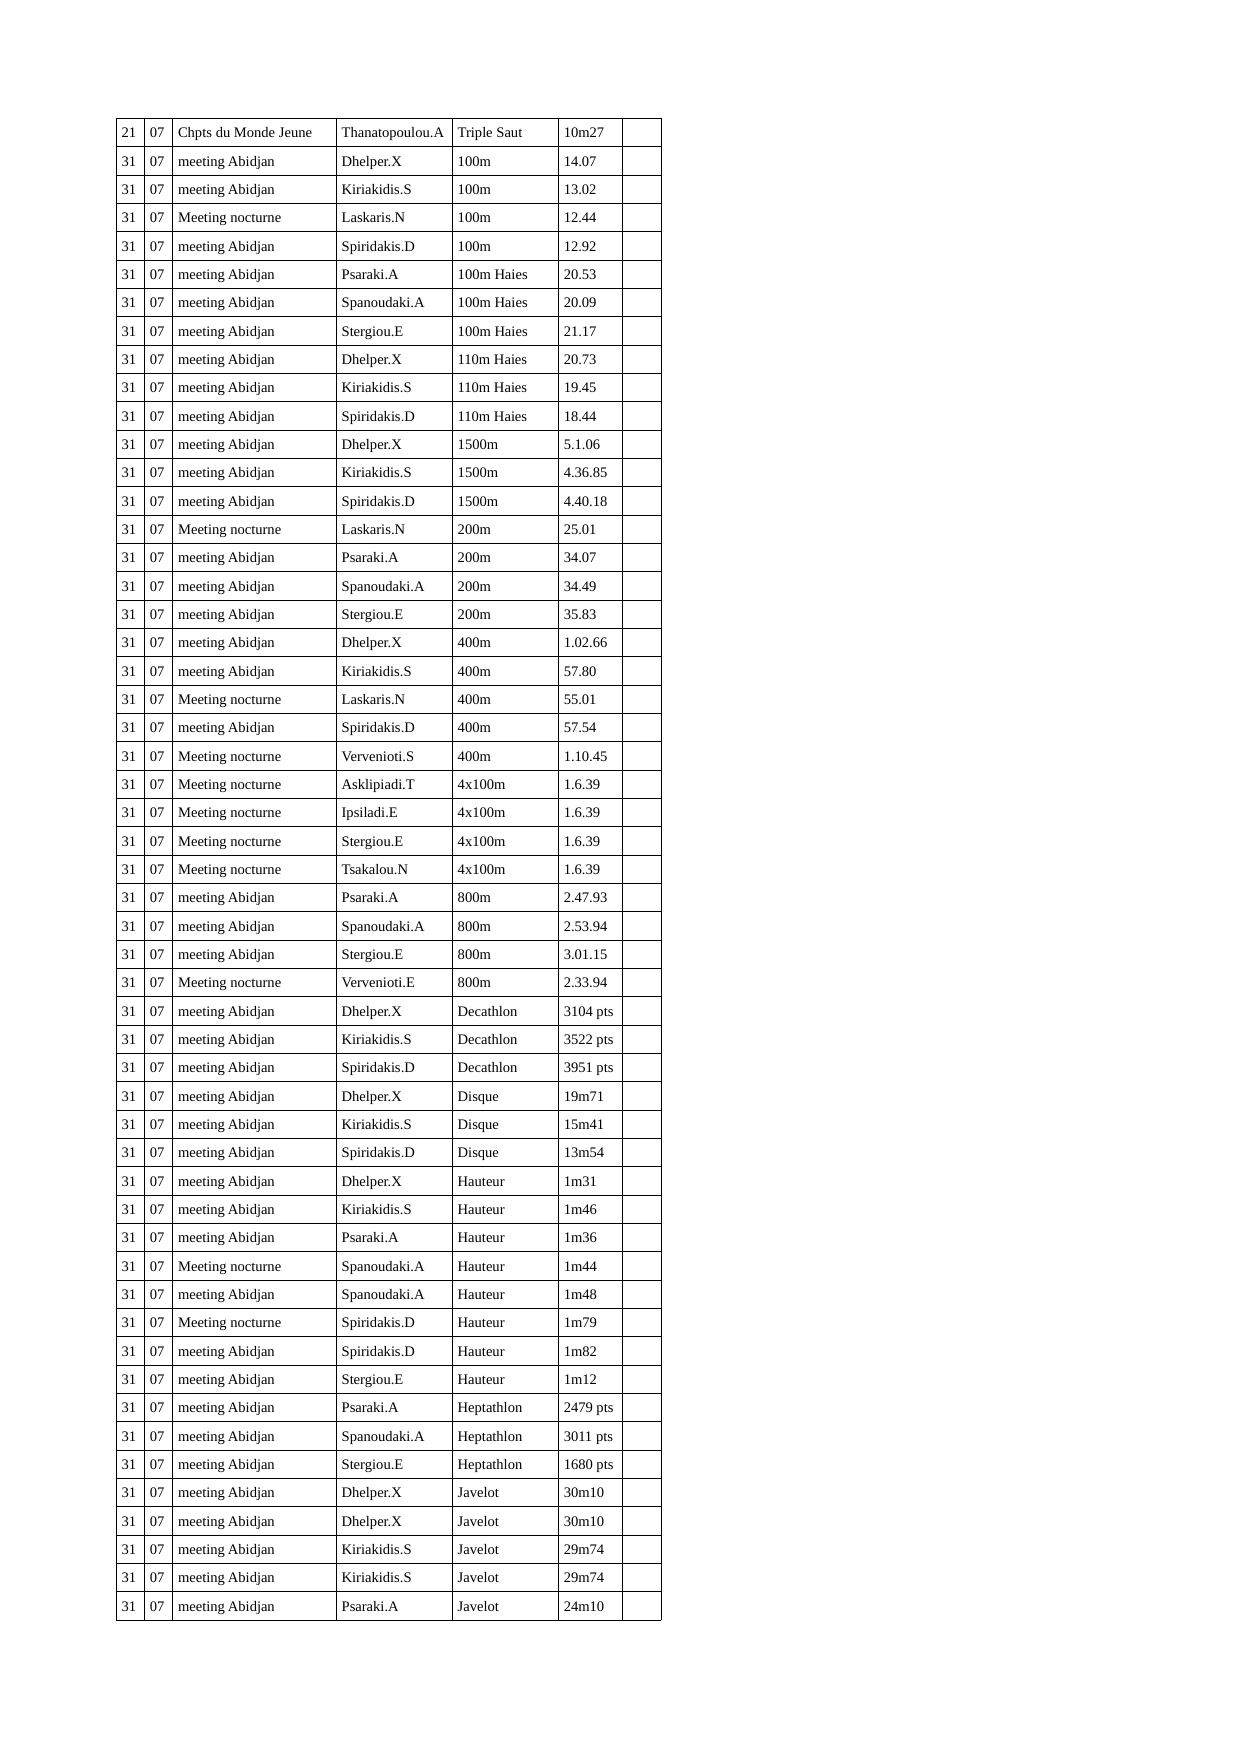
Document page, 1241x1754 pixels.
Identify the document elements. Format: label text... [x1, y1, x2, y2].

table_cell meeting Abidjan [173, 176, 336, 203]
table_cell 31 [117, 1082, 144, 1110]
table_cell Stergiou.E [337, 941, 452, 968]
table_cell Asklipiadi.T [337, 771, 452, 798]
table_cell Dhelper.X [337, 147, 452, 175]
table_cell Kiriakidis.S [337, 1111, 452, 1138]
table_cell 18.44 [559, 402, 622, 430]
table_cell meeting Abidjan [173, 289, 336, 316]
table_cell 200m [453, 572, 558, 600]
table_cell meeting Abidjan [173, 317, 336, 345]
table_cell 07 [145, 1479, 172, 1506]
table_cell 07 [145, 1196, 172, 1223]
table_cell Dhelper.X [337, 431, 452, 458]
table_cell Spanoudaki.A [337, 1281, 452, 1308]
table_cell 2.47.93 [559, 884, 622, 911]
table_cell 31 [117, 601, 144, 628]
table_cell 31 [117, 1366, 144, 1393]
table_cell 31 [117, 1592, 144, 1620]
table_cell 07 [145, 1366, 172, 1393]
table_cell 4x100m [453, 827, 558, 855]
table_cell 07 [145, 374, 172, 401]
table_cell 31 [117, 1281, 144, 1308]
table_cell [623, 969, 661, 996]
table_cell [623, 1082, 661, 1110]
table_cell Psaraki.A [337, 1394, 452, 1421]
table_cell 31 [117, 969, 144, 996]
table_cell 07 [145, 1564, 172, 1591]
table_cell Meeting nocturne [173, 856, 336, 883]
table_cell Javelot [453, 1479, 558, 1506]
table_cell meeting Abidjan [173, 544, 336, 571]
table_cell [623, 487, 661, 515]
table_cell Dhelper.X [337, 1507, 452, 1535]
table_cell Hauteur [453, 1337, 558, 1365]
table_cell Dhelper.X [337, 997, 452, 1025]
table_cell 20.09 [559, 289, 622, 316]
table_cell 07 [145, 1592, 172, 1620]
table_cell [623, 1224, 661, 1251]
table_cell [623, 856, 661, 883]
table_cell Kiriakidis.S [337, 657, 452, 685]
table_cell Heptathlon [453, 1422, 558, 1450]
table_cell 20.73 [559, 346, 622, 373]
table_cell [623, 1196, 661, 1223]
table_cell Stergiou.E [337, 1366, 452, 1393]
table_cell meeting Abidjan [173, 374, 336, 401]
table_cell 07 [145, 261, 172, 288]
table_cell 100m [453, 232, 558, 260]
table_cell 34.07 [559, 544, 622, 571]
table_cell [623, 459, 661, 486]
table_cell Spanoudaki.A [337, 1252, 452, 1280]
table_cell 07 [145, 686, 172, 713]
table_cell [623, 629, 661, 656]
table_cell Decathlon [453, 1054, 558, 1081]
table_cell Meeting nocturne [173, 516, 336, 543]
table_cell [623, 544, 661, 571]
table_cell 35.83 [559, 601, 622, 628]
table_cell Kiriakidis.S [337, 459, 452, 486]
table_cell 400m [453, 714, 558, 741]
table_cell 07 [145, 884, 172, 911]
table_cell Hauteur [453, 1196, 558, 1223]
table_cell meeting Abidjan [173, 459, 336, 486]
table_cell meeting Abidjan [173, 1139, 336, 1166]
table_cell [623, 431, 661, 458]
table_cell 07 [145, 601, 172, 628]
table_cell 07 [145, 572, 172, 600]
table_cell meeting Abidjan [173, 1592, 336, 1620]
table_cell 31 [117, 289, 144, 316]
table_cell 1m79 [559, 1309, 622, 1336]
table_cell Javelot [453, 1564, 558, 1591]
table_cell 100m [453, 176, 558, 203]
table_cell 31 [117, 147, 144, 175]
table_cell 07 [145, 912, 172, 940]
table_cell [623, 232, 661, 260]
table_cell 5.1.06 [559, 431, 622, 458]
table_cell 2.33.94 [559, 969, 622, 996]
table_cell 07 [145, 771, 172, 798]
table_cell 07 [145, 1422, 172, 1450]
table_cell 31 [117, 317, 144, 345]
table_cell [623, 1479, 661, 1506]
table_cell Laskaris.N [337, 516, 452, 543]
table_cell Meeting nocturne [173, 1252, 336, 1280]
table_cell 07 [145, 629, 172, 656]
table_cell 07 [145, 1309, 172, 1336]
table_cell 07 [145, 317, 172, 345]
table_cell [623, 317, 661, 345]
table_cell 31 [117, 657, 144, 685]
table_cell 31 [117, 487, 144, 515]
table_cell Psaraki.A [337, 544, 452, 571]
table_cell 400m [453, 629, 558, 656]
table_cell meeting Abidjan [173, 1281, 336, 1308]
table_cell 07 [145, 714, 172, 741]
table_cell Hauteur [453, 1224, 558, 1251]
table_cell 20.53 [559, 261, 622, 288]
table_cell 31 [117, 1196, 144, 1223]
table_cell 3104 pts [559, 997, 622, 1025]
table_cell 400m [453, 686, 558, 713]
table_cell 31 [117, 856, 144, 883]
table_cell 31 [117, 997, 144, 1025]
table_cell [623, 1536, 661, 1563]
table_cell 110m Haies [453, 374, 558, 401]
table_cell 07 [145, 1281, 172, 1308]
table_cell 31 [117, 629, 144, 656]
table_cell 31 [117, 402, 144, 430]
table_cell [623, 1252, 661, 1280]
table_cell meeting Abidjan [173, 1026, 336, 1053]
table_cell meeting Abidjan [173, 601, 336, 628]
table_cell meeting Abidjan [173, 346, 336, 373]
table_cell 57.80 [559, 657, 622, 685]
table_cell 1m44 [559, 1252, 622, 1280]
table_cell 31 [117, 1026, 144, 1053]
table_cell 15m41 [559, 1111, 622, 1138]
table_cell 31 [117, 261, 144, 288]
table_cell Psaraki.A [337, 261, 452, 288]
table_cell 07 [145, 1507, 172, 1535]
table_cell 100m Haies [453, 261, 558, 288]
table_cell 4x100m [453, 771, 558, 798]
table_cell 31 [117, 374, 144, 401]
table_cell Disque [453, 1082, 558, 1110]
table_cell Ipsiladi.E [337, 799, 452, 826]
table_cell 2.53.94 [559, 912, 622, 940]
table_cell Laskaris.N [337, 204, 452, 231]
table_cell 31 [117, 1394, 144, 1421]
table_cell [623, 1309, 661, 1336]
table_cell [623, 1592, 661, 1620]
table_cell 12.44 [559, 204, 622, 231]
table_cell 400m [453, 742, 558, 770]
table_cell 1.10.45 [559, 742, 622, 770]
table_cell 4.40.18 [559, 487, 622, 515]
table_cell meeting Abidjan [173, 147, 336, 175]
table_cell 31 [117, 516, 144, 543]
table_cell Thanatopoulou.A [337, 119, 452, 146]
table_cell Meeting nocturne [173, 686, 336, 713]
table_cell 1.02.66 [559, 629, 622, 656]
table_cell 1m12 [559, 1366, 622, 1393]
table_cell meeting Abidjan [173, 1422, 336, 1450]
table_cell Vervenioti.E [337, 969, 452, 996]
table_cell 07 [145, 1337, 172, 1365]
table_cell 31 [117, 1479, 144, 1506]
table_cell Kiriakidis.S [337, 1564, 452, 1591]
table_cell Stergiou.E [337, 317, 452, 345]
table_cell meeting Abidjan [173, 629, 336, 656]
table_cell 13m54 [559, 1139, 622, 1166]
table_cell 07 [145, 827, 172, 855]
table_cell [623, 686, 661, 713]
table_cell [623, 912, 661, 940]
table_cell Hauteur [453, 1252, 558, 1280]
table_cell 31 [117, 1564, 144, 1591]
table_cell 19m71 [559, 1082, 622, 1110]
table_cell Disque [453, 1139, 558, 1166]
table_cell [623, 516, 661, 543]
table_cell [623, 1451, 661, 1478]
table_cell 31 [117, 827, 144, 855]
table_cell [623, 941, 661, 968]
table_cell 12.92 [559, 232, 622, 260]
table_cell [623, 572, 661, 600]
table_cell 31 [117, 742, 144, 770]
table_cell 1500m [453, 487, 558, 515]
table_cell 07 [145, 1139, 172, 1166]
table_cell 07 [145, 1111, 172, 1138]
table_cell 31 [117, 1536, 144, 1563]
table_cell 07 [145, 431, 172, 458]
table_cell Heptathlon [453, 1394, 558, 1421]
table_cell Triple Saut [453, 119, 558, 146]
table_cell 31 [117, 884, 144, 911]
table_cell 07 [145, 346, 172, 373]
table_cell [623, 742, 661, 770]
table_cell [623, 1507, 661, 1535]
table_cell 100m [453, 147, 558, 175]
table_cell 100m Haies [453, 317, 558, 345]
table_cell Kiriakidis.S [337, 176, 452, 203]
table_cell meeting Abidjan [173, 1054, 336, 1081]
table_cell Javelot [453, 1536, 558, 1563]
table_cell 800m [453, 912, 558, 940]
table_cell 31 [117, 1337, 144, 1365]
table_cell Kiriakidis.S [337, 1026, 452, 1053]
table_cell Chpts du Monde Jeune [173, 119, 336, 146]
table_cell Vervenioti.S [337, 742, 452, 770]
table_cell 800m [453, 884, 558, 911]
table_cell meeting Abidjan [173, 402, 336, 430]
table_cell Spanoudaki.A [337, 289, 452, 316]
table_cell 100m [453, 204, 558, 231]
table_cell 21 [117, 119, 144, 146]
table_cell [623, 771, 661, 798]
table_cell Meeting nocturne [173, 1309, 336, 1336]
table_cell 07 [145, 1394, 172, 1421]
table_cell 57.54 [559, 714, 622, 741]
table_cell Dhelper.X [337, 346, 452, 373]
table_cell 07 [145, 799, 172, 826]
table_cell 400m [453, 657, 558, 685]
table_cell 19.45 [559, 374, 622, 401]
table_cell Dhelper.X [337, 1479, 452, 1506]
table_cell 1m31 [559, 1167, 622, 1195]
table_cell 07 [145, 1536, 172, 1563]
table_cell 31 [117, 346, 144, 373]
table_cell meeting Abidjan [173, 232, 336, 260]
table_cell 07 [145, 459, 172, 486]
table_cell 07 [145, 1451, 172, 1478]
table_cell Hauteur [453, 1366, 558, 1393]
table_cell meeting Abidjan [173, 1394, 336, 1421]
table_cell 31 [117, 1054, 144, 1081]
table_cell [623, 346, 661, 373]
table_cell Disque [453, 1111, 558, 1138]
table_cell 4.36.85 [559, 459, 622, 486]
table_cell 31 [117, 204, 144, 231]
table_cell 1500m [453, 459, 558, 486]
table_cell 07 [145, 1224, 172, 1251]
table_cell 07 [145, 544, 172, 571]
table_cell Spiridakis.D [337, 402, 452, 430]
table_cell Stergiou.E [337, 601, 452, 628]
table_cell [623, 1111, 661, 1138]
table_cell 07 [145, 997, 172, 1025]
table_cell 30m10 [559, 1479, 622, 1506]
table_cell [623, 1337, 661, 1365]
table_cell 31 [117, 176, 144, 203]
table_cell 31 [117, 1167, 144, 1195]
table_cell 07 [145, 742, 172, 770]
table_cell meeting Abidjan [173, 714, 336, 741]
table_cell 55.01 [559, 686, 622, 713]
table_cell Decathlon [453, 1026, 558, 1053]
table_cell Meeting nocturne [173, 742, 336, 770]
table_cell [623, 1281, 661, 1308]
table_cell meeting Abidjan [173, 657, 336, 685]
table_cell meeting Abidjan [173, 1337, 336, 1365]
table_cell 07 [145, 1082, 172, 1110]
table_cell 07 [145, 516, 172, 543]
table_cell Psaraki.A [337, 1592, 452, 1620]
table_cell 31 [117, 714, 144, 741]
table_cell Spanoudaki.A [337, 1422, 452, 1450]
table_cell 31 [117, 799, 144, 826]
table_cell 3522 pts [559, 1026, 622, 1053]
table_cell 2479 pts [559, 1394, 622, 1421]
table_cell Spiridakis.D [337, 1139, 452, 1166]
table_cell meeting Abidjan [173, 1564, 336, 1591]
table_cell meeting Abidjan [173, 572, 336, 600]
table_cell Dhelper.X [337, 1167, 452, 1195]
table_cell Spiridakis.D [337, 714, 452, 741]
table_cell 31 [117, 1422, 144, 1450]
table_cell [623, 799, 661, 826]
table_cell meeting Abidjan [173, 261, 336, 288]
table_cell Meeting nocturne [173, 771, 336, 798]
table_cell 14.07 [559, 147, 622, 175]
table_cell meeting Abidjan [173, 1196, 336, 1223]
table_cell Heptathlon [453, 1451, 558, 1478]
table_cell Meeting nocturne [173, 969, 336, 996]
table_cell 21.17 [559, 317, 622, 345]
table_cell 1.6.39 [559, 856, 622, 883]
table_cell [623, 827, 661, 855]
table_cell 4x100m [453, 856, 558, 883]
table_cell 110m Haies [453, 346, 558, 373]
table_cell 13.02 [559, 176, 622, 203]
table_cell Dhelper.X [337, 629, 452, 656]
table_cell 07 [145, 402, 172, 430]
table_cell 31 [117, 1309, 144, 1336]
table_cell meeting Abidjan [173, 997, 336, 1025]
table_cell 31 [117, 459, 144, 486]
table_cell 07 [145, 1054, 172, 1081]
table_cell 07 [145, 176, 172, 203]
table_cell 31 [117, 431, 144, 458]
table_cell 31 [117, 941, 144, 968]
table_cell 100m Haies [453, 289, 558, 316]
table_cell meeting Abidjan [173, 487, 336, 515]
table_cell Psaraki.A [337, 884, 452, 911]
table_cell Meeting nocturne [173, 799, 336, 826]
table_cell [623, 1366, 661, 1393]
table_cell [623, 119, 661, 146]
table_cell Spiridakis.D [337, 487, 452, 515]
table_cell 29m74 [559, 1536, 622, 1563]
table_cell meeting Abidjan [173, 1366, 336, 1393]
table_cell 07 [145, 1252, 172, 1280]
table_cell 1.6.39 [559, 771, 622, 798]
table_cell 3951 pts [559, 1054, 622, 1081]
table_cell Hauteur [453, 1281, 558, 1308]
table_cell [623, 147, 661, 175]
table_cell meeting Abidjan [173, 1536, 336, 1563]
table_cell [623, 261, 661, 288]
table_cell meeting Abidjan [173, 1082, 336, 1110]
table_cell [623, 1564, 661, 1591]
table_cell meeting Abidjan [173, 1224, 336, 1251]
table_cell [623, 884, 661, 911]
table_cell [623, 657, 661, 685]
table_cell 31 [117, 232, 144, 260]
table_cell [623, 1054, 661, 1081]
table_cell [623, 1167, 661, 1195]
table_cell 1680 pts [559, 1451, 622, 1478]
table_cell meeting Abidjan [173, 1507, 336, 1535]
table_cell 31 [117, 686, 144, 713]
table_cell [623, 714, 661, 741]
table_cell [623, 374, 661, 401]
table_cell meeting Abidjan [173, 884, 336, 911]
table_cell meeting Abidjan [173, 1167, 336, 1195]
table_cell 07 [145, 941, 172, 968]
table_cell Spanoudaki.A [337, 912, 452, 940]
table_cell meeting Abidjan [173, 1111, 336, 1138]
table_cell meeting Abidjan [173, 912, 336, 940]
table_cell [623, 1026, 661, 1053]
table_cell Kiriakidis.S [337, 1196, 452, 1223]
table_cell meeting Abidjan [173, 1479, 336, 1506]
table_cell 4x100m [453, 799, 558, 826]
table_cell 30m10 [559, 1507, 622, 1535]
table_cell Spiridakis.D [337, 1337, 452, 1365]
table_cell [623, 289, 661, 316]
table_cell Stergiou.E [337, 1451, 452, 1478]
table_cell 07 [145, 232, 172, 260]
table_cell 31 [117, 771, 144, 798]
table_cell Javelot [453, 1507, 558, 1535]
table_cell 07 [145, 657, 172, 685]
table_cell 07 [145, 147, 172, 175]
table_cell Spiridakis.D [337, 232, 452, 260]
table_cell [623, 1394, 661, 1421]
table_cell 07 [145, 969, 172, 996]
table_cell 10m27 [559, 119, 622, 146]
table_cell 200m [453, 516, 558, 543]
table_cell 800m [453, 969, 558, 996]
table_cell 31 [117, 572, 144, 600]
table_cell meeting Abidjan [173, 431, 336, 458]
table_cell Hauteur [453, 1167, 558, 1195]
table_cell Decathlon [453, 997, 558, 1025]
table_cell 200m [453, 601, 558, 628]
table_cell [623, 1139, 661, 1166]
table_cell [623, 601, 661, 628]
table_cell Spanoudaki.A [337, 572, 452, 600]
table_cell 07 [145, 856, 172, 883]
table_cell [623, 402, 661, 430]
table_cell 1.6.39 [559, 799, 622, 826]
table_cell 200m [453, 544, 558, 571]
table_cell Kiriakidis.S [337, 374, 452, 401]
table_cell Stergiou.E [337, 827, 452, 855]
table_cell meeting Abidjan [173, 941, 336, 968]
table_cell 1m48 [559, 1281, 622, 1308]
table_cell 800m [453, 941, 558, 968]
table_cell 34.49 [559, 572, 622, 600]
table_cell 07 [145, 119, 172, 146]
table_cell 1m82 [559, 1337, 622, 1365]
table_cell 1m46 [559, 1196, 622, 1223]
table_cell Meeting nocturne [173, 204, 336, 231]
table_cell 31 [117, 912, 144, 940]
table_cell 31 [117, 1111, 144, 1138]
table_cell Hauteur [453, 1309, 558, 1336]
table_cell 110m Haies [453, 402, 558, 430]
table_cell Javelot [453, 1592, 558, 1620]
table_cell Dhelper.X [337, 1082, 452, 1110]
table_cell 3.01.15 [559, 941, 622, 968]
table_cell Laskaris.N [337, 686, 452, 713]
table_cell Tsakalou.N [337, 856, 452, 883]
table_cell 1500m [453, 431, 558, 458]
table_cell 24m10 [559, 1592, 622, 1620]
table_cell 31 [117, 1451, 144, 1478]
table_cell 07 [145, 289, 172, 316]
table_cell Kiriakidis.S [337, 1536, 452, 1563]
table_cell [623, 1422, 661, 1450]
table_cell [623, 204, 661, 231]
table_cell [623, 176, 661, 203]
table_cell Psaraki.A [337, 1224, 452, 1251]
table_cell 31 [117, 1139, 144, 1166]
table_cell 07 [145, 487, 172, 515]
table_cell 31 [117, 1507, 144, 1535]
table_cell 31 [117, 1224, 144, 1251]
table_cell Spiridakis.D [337, 1054, 452, 1081]
table_cell [623, 997, 661, 1025]
table_cell 07 [145, 1026, 172, 1053]
table_cell 07 [145, 1167, 172, 1195]
table_cell 07 [145, 204, 172, 231]
table_cell Spiridakis.D [337, 1309, 452, 1336]
table_cell 29m74 [559, 1564, 622, 1591]
table_cell meeting Abidjan [173, 1451, 336, 1478]
table_cell 31 [117, 544, 144, 571]
table_cell 1m36 [559, 1224, 622, 1251]
table_cell 25.01 [559, 516, 622, 543]
table_cell 1.6.39 [559, 827, 622, 855]
table_cell 31 [117, 1252, 144, 1280]
table_cell Meeting nocturne [173, 827, 336, 855]
table_cell 3011 pts [559, 1422, 622, 1450]
